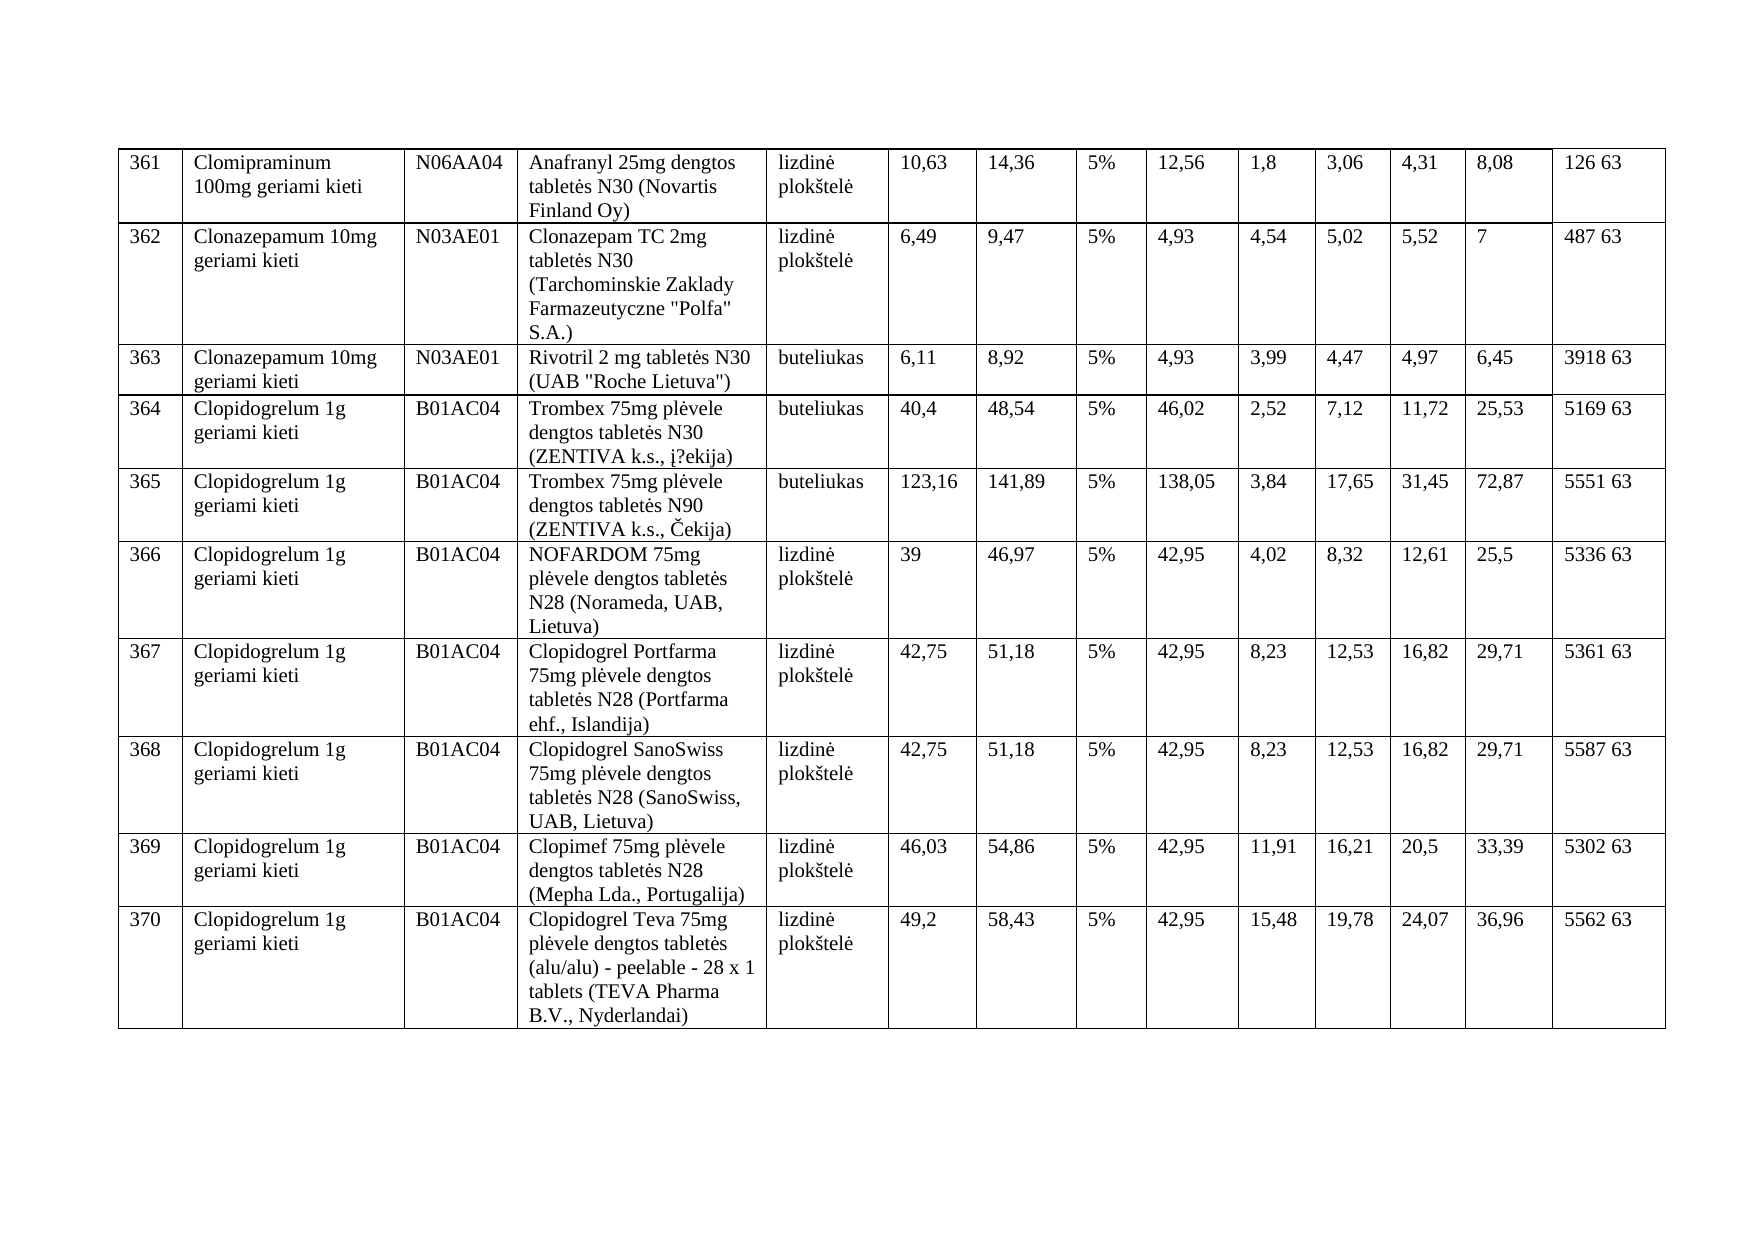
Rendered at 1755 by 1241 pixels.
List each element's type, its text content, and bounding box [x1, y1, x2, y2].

table_cell 42,95 [1147, 639, 1238, 736]
table_cell 16,82 [1391, 639, 1465, 736]
table_cell Clonazepamum 10mg geriami kieti [183, 345, 404, 393]
table_cell lizdinė plokštelė [767, 639, 888, 736]
table_cell 8,92 [977, 345, 1076, 393]
table_cell Rivotril 2 mg tabletės N30 (UAB "Roche Lietuva") [518, 345, 766, 393]
table_cell 8,23 [1239, 737, 1315, 833]
table_cell B01AC04 [405, 542, 517, 638]
table_cell 366 [119, 542, 182, 638]
table_cell B01AC04 [405, 907, 517, 1027]
table_cell 4,47 [1316, 345, 1390, 393]
table_cell 3,84 [1239, 469, 1315, 541]
table_cell 5562 63 [1553, 907, 1665, 1027]
table_cell 5% [1077, 396, 1146, 468]
table_cell 5% [1077, 469, 1146, 541]
table_cell Clopidogrelum 1g geriami kieti [183, 907, 404, 1027]
table_cell 31,45 [1391, 469, 1465, 541]
table_cell 20,5 [1391, 834, 1465, 906]
table_cell 9,47 [977, 224, 1076, 344]
table_cell 367 [119, 639, 182, 736]
table_cell 6,45 [1466, 345, 1552, 393]
table_cell Clopimef 75mg plėvele dengtos tabletės N28 (Mepha Lda., Portugalija) [518, 834, 766, 906]
table_cell 39 [889, 542, 976, 638]
table_cell 14,36 [977, 150, 1076, 222]
table_cell 7 [1466, 224, 1552, 344]
table_cell Clopidogrelum 1g geriami kieti [183, 396, 404, 468]
table_cell lizdinė plokštelė [767, 542, 888, 638]
table_cell B01AC04 [405, 396, 517, 468]
table_cell 6,11 [889, 345, 976, 393]
table_cell 365 [119, 469, 182, 541]
table_cell NOFARDOM 75mg plėvele dengtos tabletės N28 (Norameda, UAB, Lietuva) [518, 542, 766, 638]
table_cell 4,93 [1147, 224, 1238, 344]
table_cell 16,82 [1391, 737, 1465, 833]
table_cell 42,75 [889, 737, 976, 833]
table_cell 42,95 [1147, 834, 1238, 906]
table_cell 4,97 [1391, 345, 1465, 393]
table_cell 363 [119, 345, 182, 393]
table_cell B01AC04 [405, 834, 517, 906]
table_cell B01AC04 [405, 737, 517, 833]
table_cell lizdinė plokštelė [767, 907, 888, 1027]
table_cell 40,4 [889, 396, 976, 468]
table_cell N06AA04 [405, 150, 517, 222]
table_cell lizdinė plokštelė [767, 737, 888, 833]
table_cell 46,03 [889, 834, 976, 906]
table_cell 11,72 [1391, 396, 1465, 468]
table_cell lizdinė plokštelė [767, 224, 888, 344]
table_cell 5587 63 [1553, 737, 1665, 833]
table_cell 24,07 [1391, 907, 1465, 1027]
table_cell Anafranyl 25mg dengtos tabletės N30 (Novartis Finland Oy) [518, 150, 766, 222]
table_cell Clopidogrelum 1g geriami kieti [183, 834, 404, 906]
table_cell Trombex 75mg plėvele dengtos tabletės N90 (ZENTIVA k.s., Čekija) [518, 469, 766, 541]
table_cell N03AE01 [405, 224, 517, 344]
table_cell 5% [1077, 834, 1146, 906]
table_cell 4,54 [1239, 224, 1315, 344]
table_cell 19,78 [1316, 907, 1390, 1027]
table_cell 3918 63 [1553, 345, 1665, 393]
table_cell Clopidogrel Portfarma 75mg plėvele dengtos tabletės N28 (Portfarma ehf., Islandija) [518, 639, 766, 736]
table_cell 5169 63 [1553, 395, 1665, 468]
table_cell N03AE01 [405, 345, 517, 393]
table_cell 7,12 [1316, 396, 1390, 468]
table_cell 51,18 [977, 737, 1076, 833]
table_cell Clomipraminum 100mg geriami kieti [183, 150, 404, 222]
table_cell 5% [1077, 737, 1146, 833]
table_cell 4,02 [1239, 542, 1315, 638]
table_cell 6,49 [889, 224, 976, 344]
table_cell 58,43 [977, 907, 1076, 1027]
table_cell 487 63 [1553, 223, 1665, 344]
table_cell 15,48 [1239, 907, 1315, 1027]
table_cell Clonazepam TC 2mg tabletės N30 (Tarchominskie Zaklady Farmazeutyczne "Polfa" S.A.) [518, 224, 766, 344]
table_cell lizdinė plokštelė [767, 834, 888, 906]
table_cell 10,63 [889, 150, 976, 222]
table_cell 361 [119, 150, 182, 222]
table_cell 12,53 [1316, 639, 1390, 736]
table_cell 4,31 [1391, 150, 1465, 222]
table_cell 42,75 [889, 639, 976, 736]
table_cell 3,06 [1316, 150, 1390, 222]
table_cell 29,71 [1466, 639, 1552, 736]
table_cell 42,95 [1147, 737, 1238, 833]
table_cell 1,8 [1239, 150, 1315, 222]
table_cell 5361 63 [1553, 639, 1665, 736]
table_cell 369 [119, 834, 182, 906]
table_cell Clopidogrelum 1g geriami kieti [183, 469, 404, 541]
table_cell 29,71 [1466, 737, 1552, 833]
table_cell 42,95 [1147, 542, 1238, 638]
table_cell 16,21 [1316, 834, 1390, 906]
table_cell 5% [1077, 345, 1146, 393]
table_cell 5302 63 [1553, 834, 1665, 906]
table_cell buteliukas [767, 469, 888, 541]
table_cell 4,93 [1147, 345, 1238, 393]
table_cell 25,53 [1466, 396, 1552, 468]
table_cell 5336 63 [1553, 542, 1665, 638]
table_cell 72,87 [1466, 469, 1552, 541]
table_cell 8,32 [1316, 542, 1390, 638]
table_cell 49,2 [889, 907, 976, 1027]
table_cell Trombex 75mg plėvele dengtos tabletės N30 (ZENTIVA k.s., į?ekija) [518, 396, 766, 468]
table_cell 362 [119, 224, 182, 344]
table_cell 3,99 [1239, 345, 1315, 393]
table_cell Clopidogrel SanoSwiss 75mg plėvele dengtos tabletės N28 (SanoSwiss, UAB, Lietuva) [518, 737, 766, 833]
table_cell 8,23 [1239, 639, 1315, 736]
table_cell 5% [1077, 150, 1146, 222]
table_cell 5% [1077, 639, 1146, 736]
table_cell 126 63 [1553, 149, 1665, 222]
table_cell 12,53 [1316, 737, 1390, 833]
table_cell 5551 63 [1553, 469, 1665, 541]
table_cell 33,39 [1466, 834, 1552, 906]
table_cell 11,91 [1239, 834, 1315, 906]
table_cell 5,52 [1391, 224, 1465, 344]
table_cell 8,08 [1466, 150, 1552, 222]
table_cell buteliukas [767, 345, 888, 393]
table_cell Clopidogrelum 1g geriami kieti [183, 542, 404, 638]
table_cell buteliukas [767, 396, 888, 468]
table_cell 138,05 [1147, 469, 1238, 541]
table_cell Clopidogrelum 1g geriami kieti [183, 737, 404, 833]
table_cell B01AC04 [405, 469, 517, 541]
table_cell 42,95 [1147, 907, 1238, 1027]
table_cell 46,97 [977, 542, 1076, 638]
table_cell 2,52 [1239, 396, 1315, 468]
table_cell 5% [1077, 224, 1146, 344]
table_cell 5,02 [1316, 224, 1390, 344]
table_cell 54,86 [977, 834, 1076, 906]
table_cell Clonazepamum 10mg geriami kieti [183, 224, 404, 344]
table_cell Clopidogrel Teva 75mg plėvele dengtos tabletės (alu/alu) - peelable - 28 x 1 tablets (TEVA Pharma B.V., Nyderlandai) [518, 907, 766, 1027]
table_cell 48,54 [977, 396, 1076, 468]
table_cell 17,65 [1316, 469, 1390, 541]
table_cell Clopidogrelum 1g geriami kieti [183, 639, 404, 736]
table_cell 123,16 [889, 469, 976, 541]
table_cell 5% [1077, 907, 1146, 1027]
table_cell 25,5 [1466, 542, 1552, 638]
table_cell 370 [119, 907, 182, 1027]
table_cell 46,02 [1147, 396, 1238, 468]
table_cell 12,56 [1147, 150, 1238, 222]
table_cell 368 [119, 737, 182, 833]
table_cell 141,89 [977, 469, 1076, 541]
table_cell 12,61 [1391, 542, 1465, 638]
table_cell 364 [119, 396, 182, 468]
table_cell 5% [1077, 542, 1146, 638]
table_cell 36,96 [1466, 907, 1552, 1027]
table_cell lizdinė plokštelė [767, 150, 888, 222]
table_cell B01AC04 [405, 639, 517, 736]
table_cell 51,18 [977, 639, 1076, 736]
